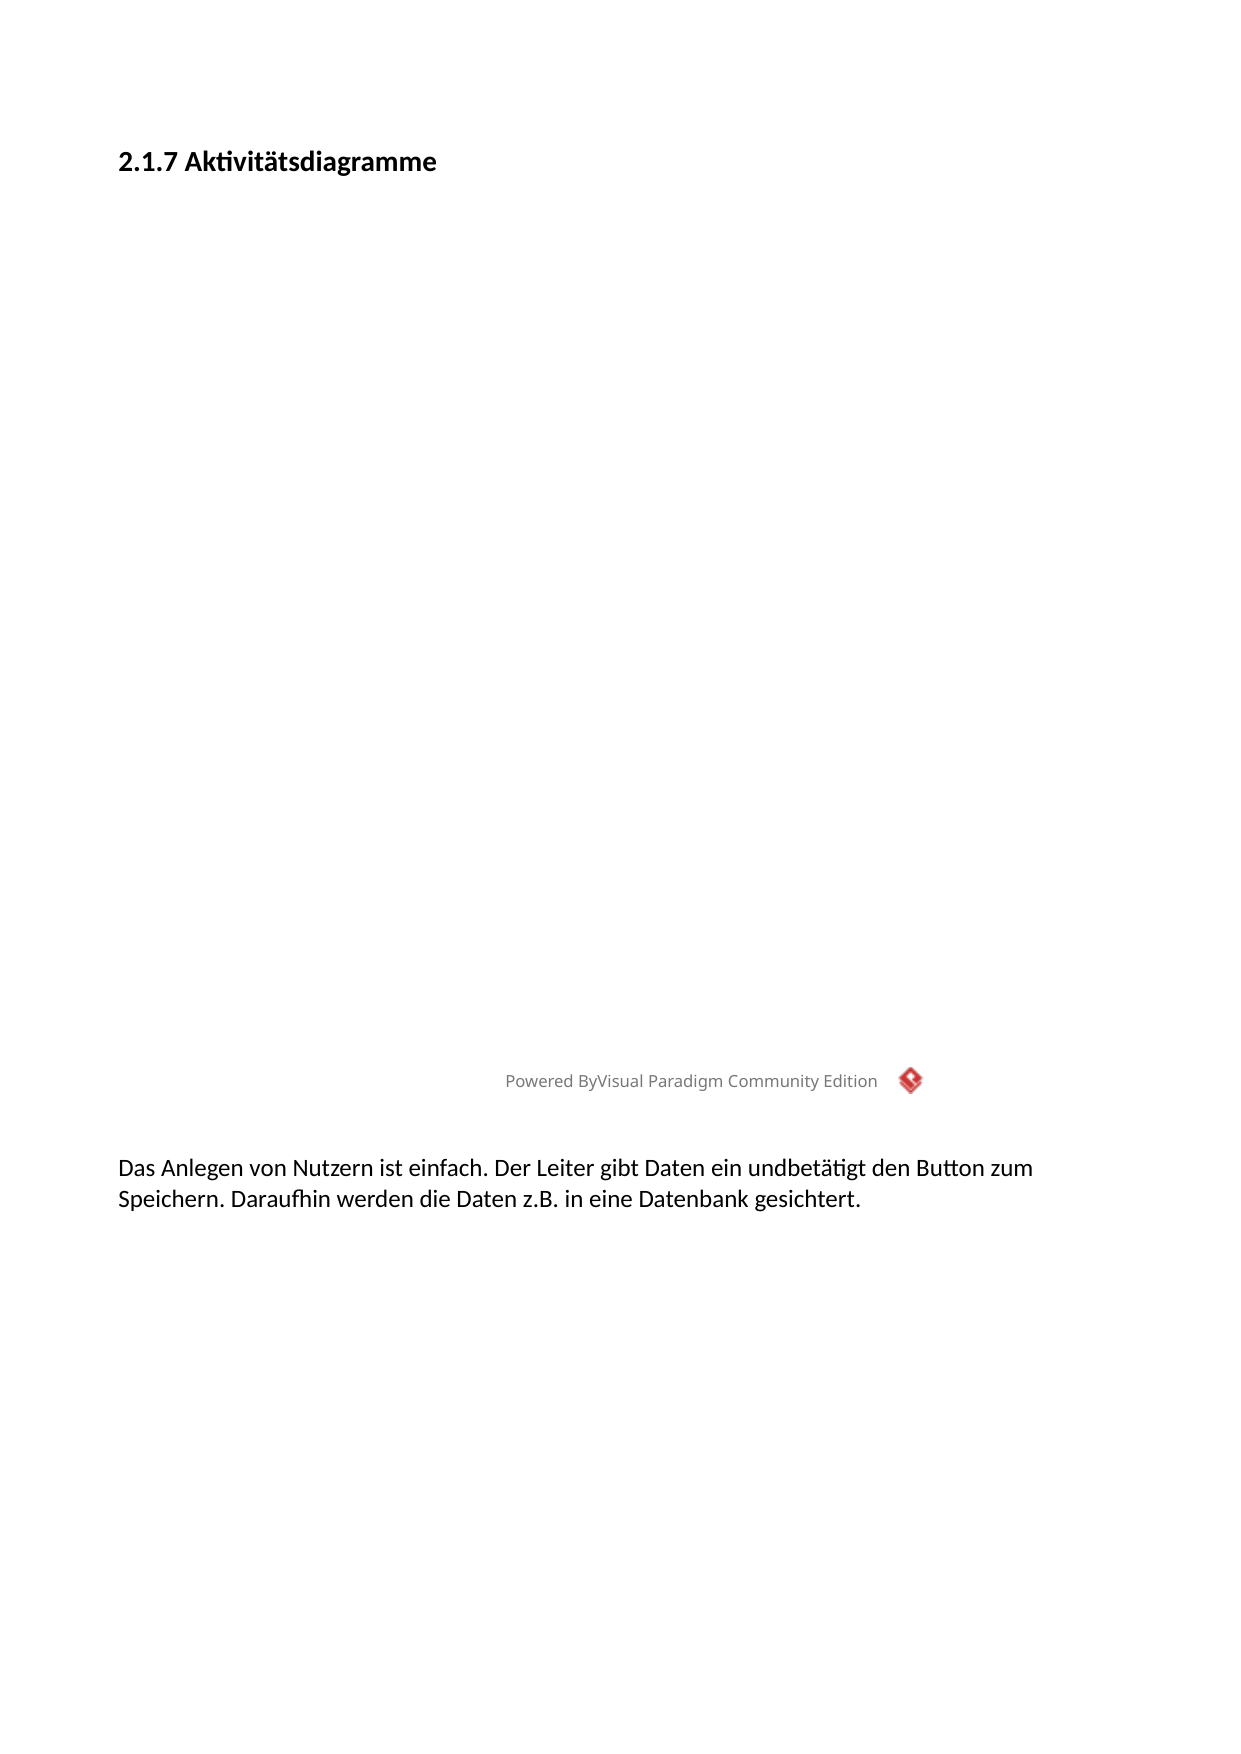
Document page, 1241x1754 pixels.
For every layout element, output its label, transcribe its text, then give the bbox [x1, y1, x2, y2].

text Das Anlegen von Nutzern ist einfach. Der Leiter gibt Daten ein undbetätigt den Button zum Speichern. Daraufhin werden die Daten z.B. in eine Datenbank gesichtert. [118, 1153, 1122, 1214]
subtitle 2.1.7 Aktivitätsdiagramme [118, 143, 1122, 179]
